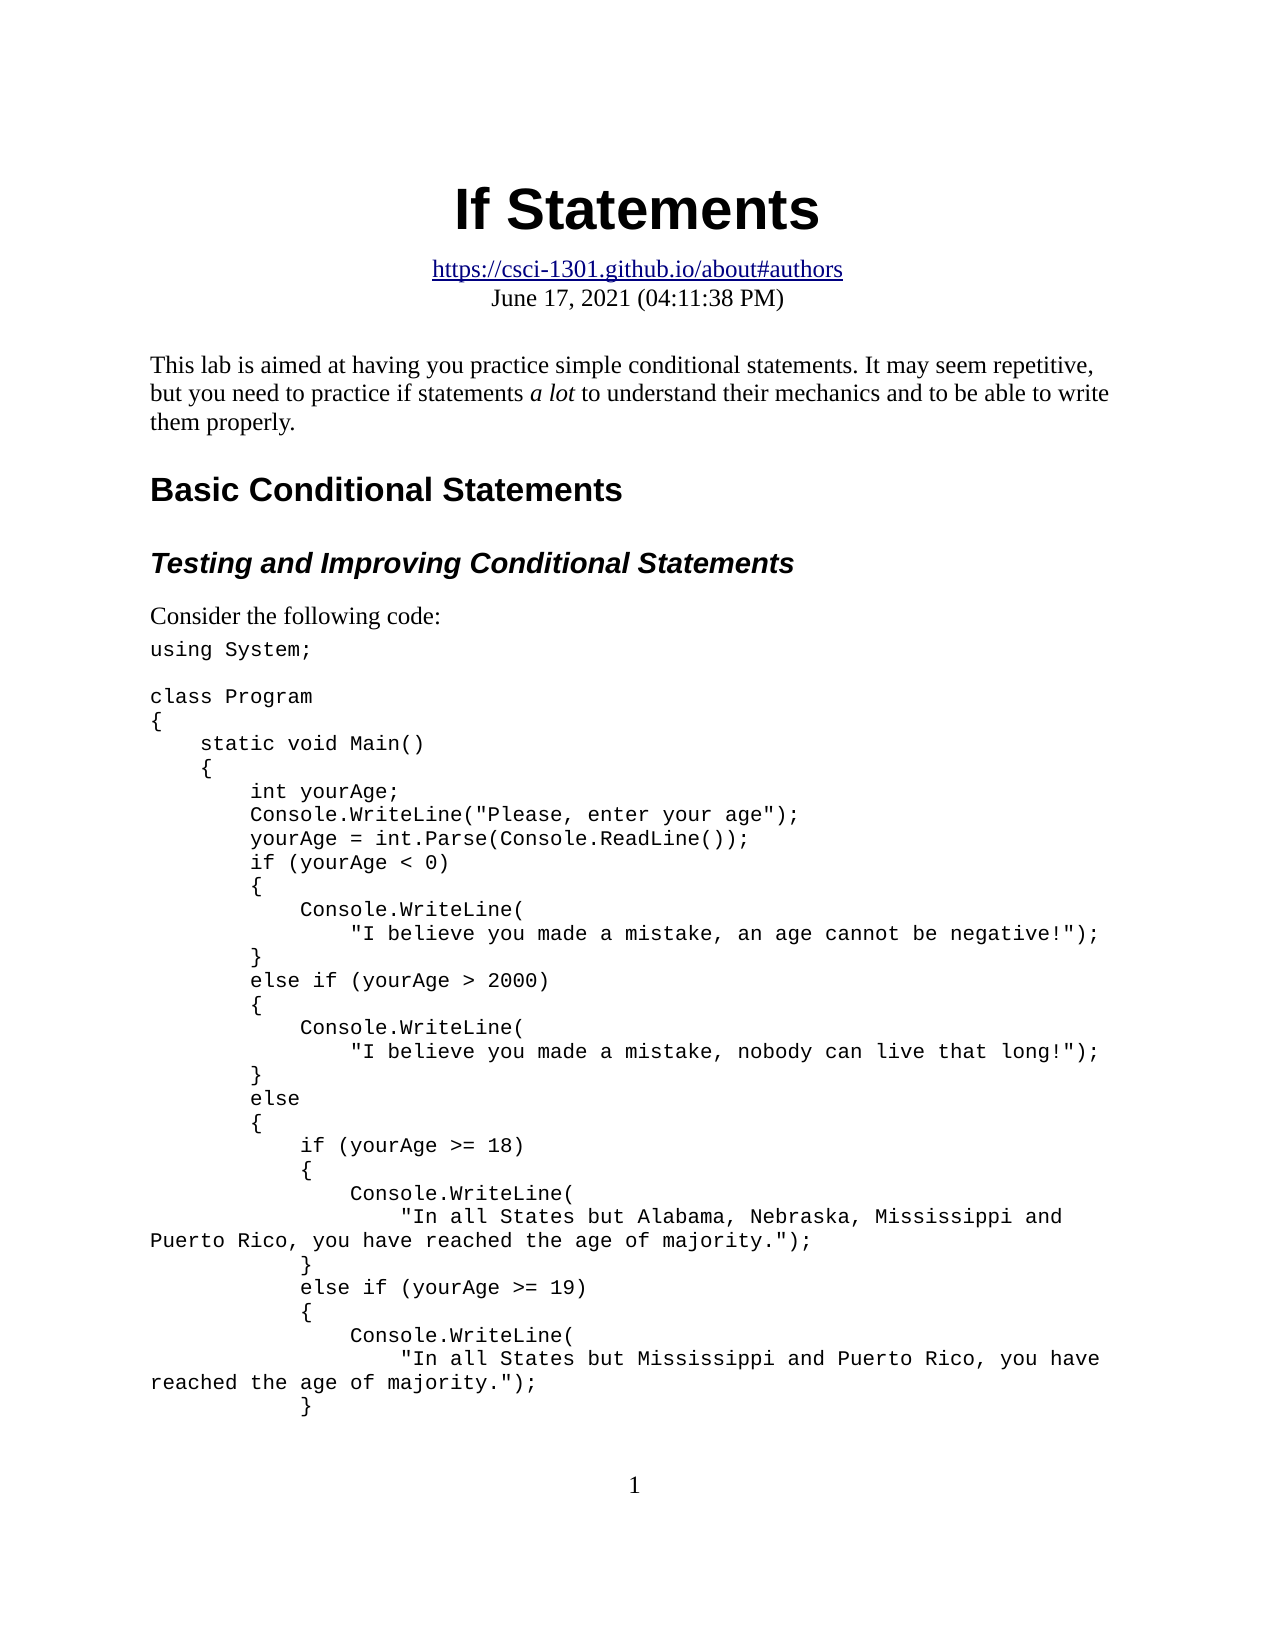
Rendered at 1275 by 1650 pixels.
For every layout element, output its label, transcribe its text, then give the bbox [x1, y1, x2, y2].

text This lab is aimed at having you practice simple conditional statements. It may seem repetitive, but you need to practice if statements a lot to understand their mechanics and to be able to write them properly. [150, 350, 1125, 436]
text class Program [150, 686, 1125, 710]
text Console.WriteLine( [150, 1324, 1125, 1348]
text "I believe you made a mistake, an age cannot be negative!"); [150, 923, 1125, 946]
text { [150, 1159, 1125, 1183]
text "In all States but Alabama, Nebraska, Mississippi and Puerto Rico, you have reached the age of majority."); [150, 1206, 1125, 1254]
text Console.WriteLine( [150, 1017, 1125, 1041]
text yourAge = int.Parse(Console.ReadLine()); [150, 828, 1125, 852]
text } [150, 1254, 1125, 1277]
text Console.WriteLine( [150, 1183, 1125, 1206]
text } [150, 946, 1125, 970]
text static void Main() [150, 733, 1125, 757]
text https://csci-1301.github.io/about#authors [150, 254, 1125, 283]
text using System; [150, 639, 1125, 662]
text if (yourAge >= 18) [150, 1135, 1125, 1159]
text { [150, 1112, 1125, 1135]
text "I believe you made a mistake, nobody can live that long!"); [150, 1041, 1125, 1064]
text else if (yourAge > 2000) [150, 970, 1125, 993]
text } [150, 1064, 1125, 1088]
title If Statements [150, 175, 1125, 242]
text June 17, 2021 (04:11:38 PM) [150, 283, 1125, 312]
text else if (yourAge >= 19) [150, 1277, 1125, 1301]
text "In all States but Mississippi and Puerto Rico, you have reached the age of majority."); [150, 1348, 1125, 1396]
text Console.WriteLine( [150, 899, 1125, 923]
text else [150, 1088, 1125, 1112]
text if (yourAge < 0) [150, 852, 1125, 875]
text } [150, 1396, 1125, 1419]
text Consider the following code: [150, 601, 1125, 630]
subtitle Basic Conditional Statements [150, 470, 1125, 509]
text { [150, 993, 1125, 1017]
subtitle Testing and Improving Conditional Statements [150, 546, 1125, 580]
text { [150, 875, 1125, 899]
text { [150, 757, 1125, 781]
text { [150, 1301, 1125, 1324]
text { [150, 710, 1125, 733]
text int yourAge; [150, 781, 1125, 804]
text Console.WriteLine("Please, enter your age"); [150, 804, 1125, 828]
